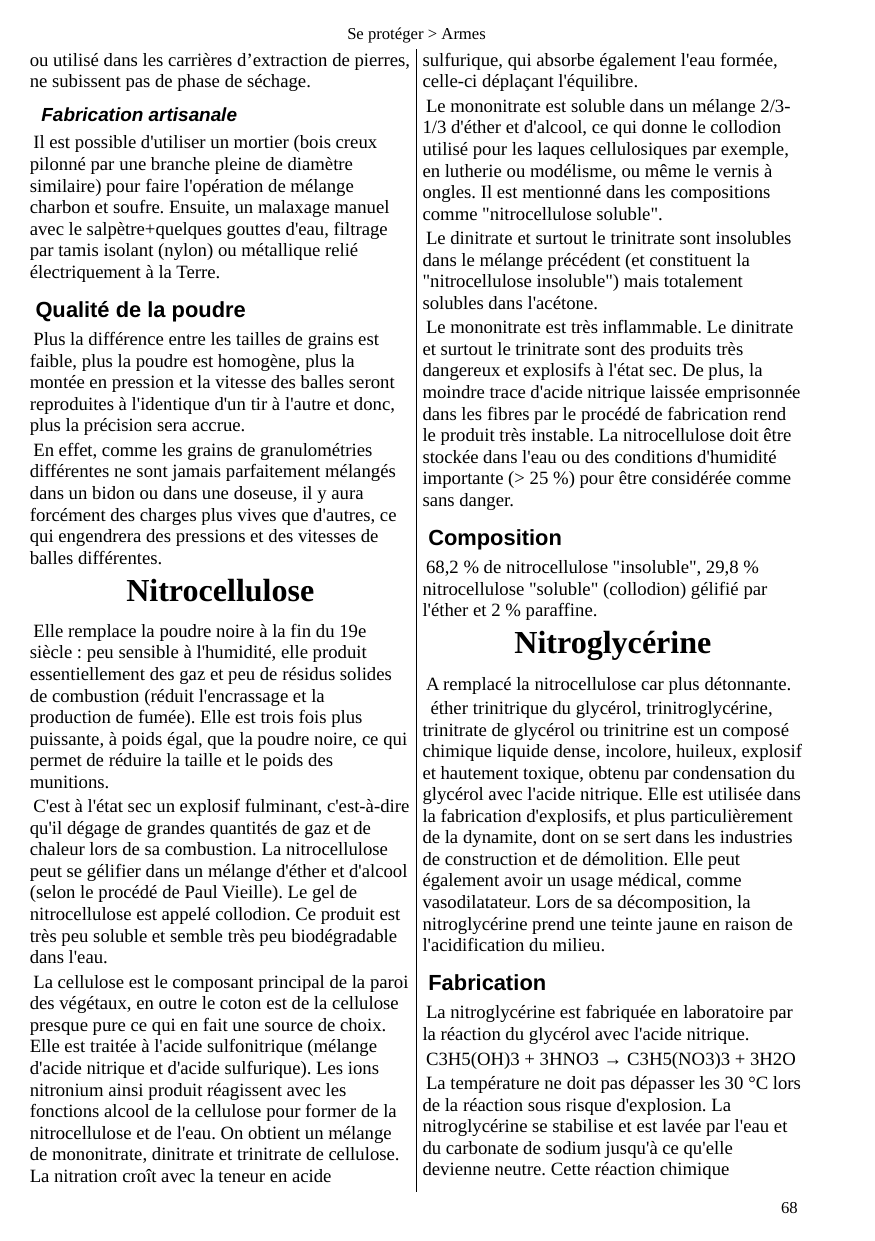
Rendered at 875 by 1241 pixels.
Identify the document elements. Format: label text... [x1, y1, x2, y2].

text La température ne doit pas dépasser les 30 °C lors de la réaction sous risque d'explosion. La nitroglycérine se stabilise et est lavée par l'eau et du carbonate de sodium jusqu'à ce qu'elle devienne neutre. Cette réaction chimique [422, 1072, 803, 1180]
text En effet, comme les grains de granulométries différentes ne sont jamais parfaitement mélangés dans un bidon ou dans une doseuse, il y aura forcément des charges plus vives que d'autres, ce qui engendrera des pressions et des vitesses de balles différentes. [29, 439, 411, 568]
text Il est possible d'utiliser un mortier (bois creux pilonné par une branche pleine de diamètre similaire) pour faire l'opération de mélange charbon et soufre. Ensuite, un malaxage manuel avec le salpètre+quelques gouttes d'eau, filtrage par tamis isolant (nylon) ou métallique relié électriquement à la Terre. [29, 131, 411, 282]
text Elle remplace la poudre noire à la fin du 19e siècle : peu sensible à l'humidité, elle produit essentiellement des gaz et peu de résidus solides de combustion (réduit l'encrassage et la production de fumée). Elle est trois fois plus puissante, à poids égal, que la poudre noire, ce qui permet de réduire la taille et le poids des munitions. [29, 620, 411, 792]
subtitle Fabrication artisanale [41, 104, 411, 125]
text éther trinitrique du glycérol, trinitroglycérine, trinitrate de glycérol ou trinitrine est un composé chimique liquide dense, incolore, huileux, explosif et hautement toxique, obtenu par condensation du glycérol avec l'acide nitrique. Elle est utilisée dans la fabrication d'explosifs, et plus particulièrement de la dynamite, dont on se sert dans les industries de construction et de démolition. Elle peut également avoir un usage médical, comme vasodilatateur. Lors de sa décomposition, la nitroglycérine prend une teinte jaune en raison de l'acidification du milieu. [422, 697, 803, 956]
text A remplacé la nitrocellulose car plus détonnante. [422, 672, 803, 694]
text Le mononitrate est très inflammable. Le dinitrate et surtout le trinitrate sont des produits très dangereux et explosifs à l'état sec. De plus, la moindre trace d'acide nitrique laissée emprisonnée dans les fibres par le procédé de fabrication rend le produit très instable. La nitrocellulose doit être stockée dans l'eau ou des conditions d'humidité importante (> 25 %) pour être considérée comme sans danger. [422, 316, 803, 510]
text sulfurique, qui absorbe également l'eau formée, celle-ci déplaçant l'équilibre. [422, 49, 803, 92]
text La nitroglycérine est fabriquée en laboratoire par la réaction du glycérol avec l'acide nitrique. [422, 1001, 803, 1044]
text La cellulose est le composant principal de la paroi des végétaux, en outre le coton est de la cellulose presque pure ce qui en fait une source de choix. Elle est traitée à l'acide sulfonitrique (mélange d'acide nitrique et d'acide sulfurique). Les ions nitronium ainsi produit réagissent avec les fonctions alcool de la cellulose pour former de la nitrocellulose et de l'eau. On obtient un mélange de mononitrate, dinitrate et trinitrate de cellulose. La nitration croît avec la teneur en acide [29, 971, 411, 1186]
text 68,2 % de nitrocellulose "insoluble", 29,8 % nitrocellulose "soluble" (collodion) gélifié par l'éther et 2 % paraffine. [422, 556, 803, 621]
subtitle Nitroglycérine [422, 624, 803, 661]
text Le mononitrate est soluble dans un mélange 2/3-1/3 d'éther et d'alcool, ce qui donne le collodion utilisé pour les laques cellulosiques par exemple, en lutherie ou modélisme, ou même le vernis à ongles. Il est mentionné dans les compositions comme "nitrocellulose soluble". [422, 95, 803, 224]
subtitle Composition [428, 525, 803, 550]
subtitle Qualité de la poudre [35, 297, 411, 322]
text ou utilisé dans les carrières d’extraction de pierres, ne subissent pas de phase de séchage. [29, 49, 411, 92]
text C'est à l'état sec un explosif fulminant, c'est-à-dire qu'il dégage de grandes quantités de gaz et de chaleur lors de sa combustion. La nitrocellulose peut se gélifier dans un mélange d'éther et d'alcool (selon le procédé de Paul Vieille). Le gel de nitrocellulose est appelé collodion. Ce produit est très peu soluble et semble très peu biodégradable dans l'eau. [29, 795, 411, 968]
text C3H5(OH)3 + 3HNO3 → C3H5(NO3)3 + 3H2O [422, 1047, 803, 1069]
text Plus la différence entre les tailles de grains est faible, plus la poudre est homogène, plus la montée en pression et la vitesse des balles seront reproduites à l'identique d'un tir à l'autre et donc, plus la précision sera accrue. [29, 328, 411, 436]
text Le dinitrate et surtout le trinitrate sont insolubles dans le mélange précédent (et constituent la "nitrocellulose insoluble") mais totalement solubles dans l'acétone. [422, 227, 803, 313]
subtitle Nitrocellulose [29, 571, 411, 608]
subtitle Fabrication [428, 970, 803, 996]
